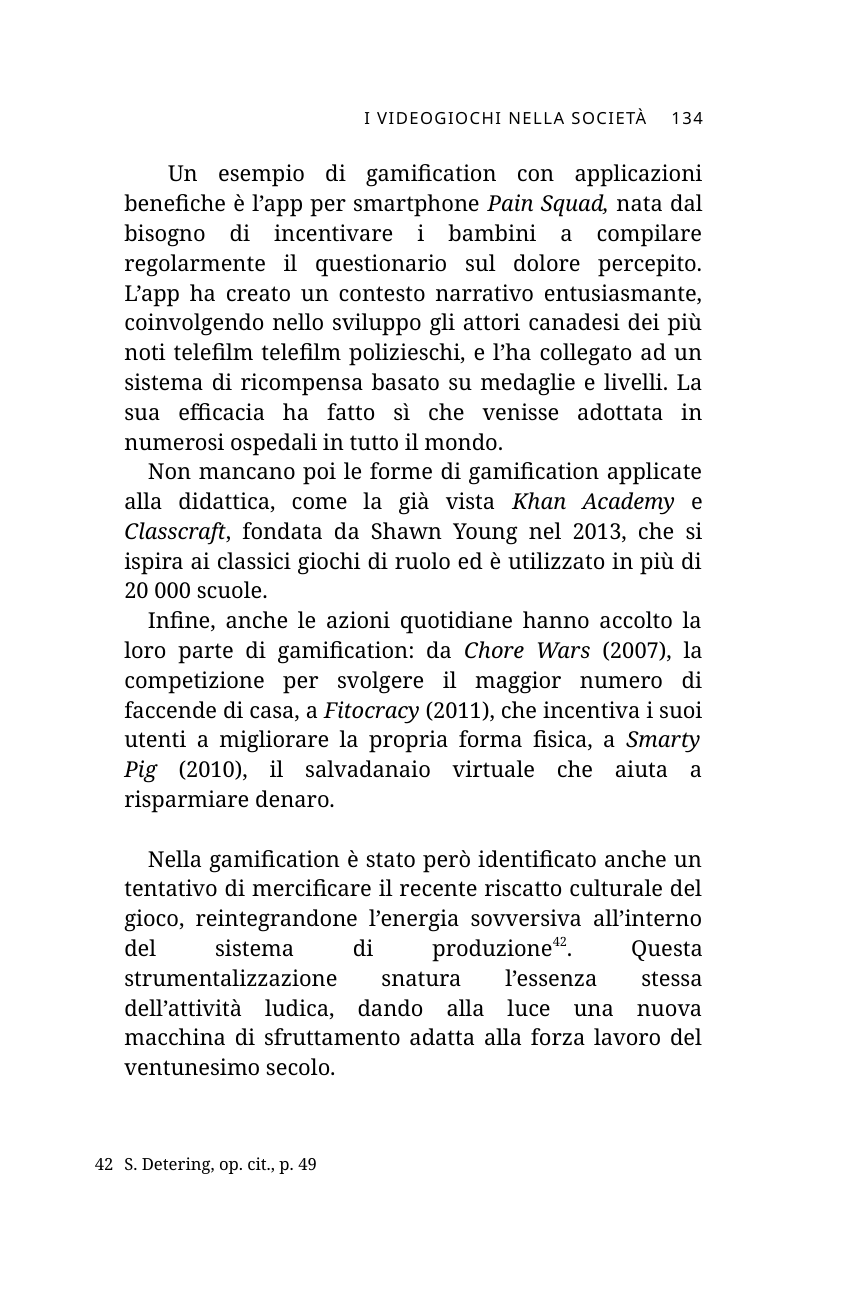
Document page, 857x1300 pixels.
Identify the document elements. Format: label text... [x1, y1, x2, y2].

text Nella gamification è stato però identificato anche un tentativo di mercificare il recente riscatto culturale del gioco, reintegrandone l’energia sovversiva all’interno del sistema di produzione. Questa strumentalizzazione snatura l’essenza stessa dell’attività ludica, dando alla luce una nuova macchina di sfruttamento adatta alla forza lavoro del ventunesimo secolo. [124, 844, 703, 1082]
text Infine, anche le azioni quotidiane hanno accolto la loro parte di gamification: da Chore Wars (2007), la competizione per svolgere il maggior numero di faccende di casa, a Fitocracy (2011), che incentiva i suoi utenti a migliorare la propria forma fisica, a Smarty Pig (2010), il salvadanaio virtuale che aiuta a risparmiare denaro. [124, 605, 703, 814]
text Un esempio di gamification con applicazioni benefiche è l’app per smartphone Pain Squad, nata dal bisogno di incentivare i bambini a compilare regolarmente il questionario sul dolore percepito. L’app ha creato un contesto narrativo entusiasmante, coinvolgendo nello sviluppo gli attori canadesi dei più noti telefilm telefilm polizieschi, e l’ha collegato ad un sistema di ricompensa basato su medaglie e livelli. La sua efficacia ha fatto sì che venisse adottata in numerosi ospedali in tutto il mondo. [124, 158, 703, 456]
text S. Detering, op. cit., p. 49 [94, 1152, 703, 1175]
text Non mancano poi le forme di gamification applicate alla didattica, come la già vista Khan Academy e Classcraft, fondata da Shawn Young nel 2013, che si ispira ai classici giochi di ruolo ed è utilizzato in più di 20 000 scuole. [124, 456, 703, 605]
